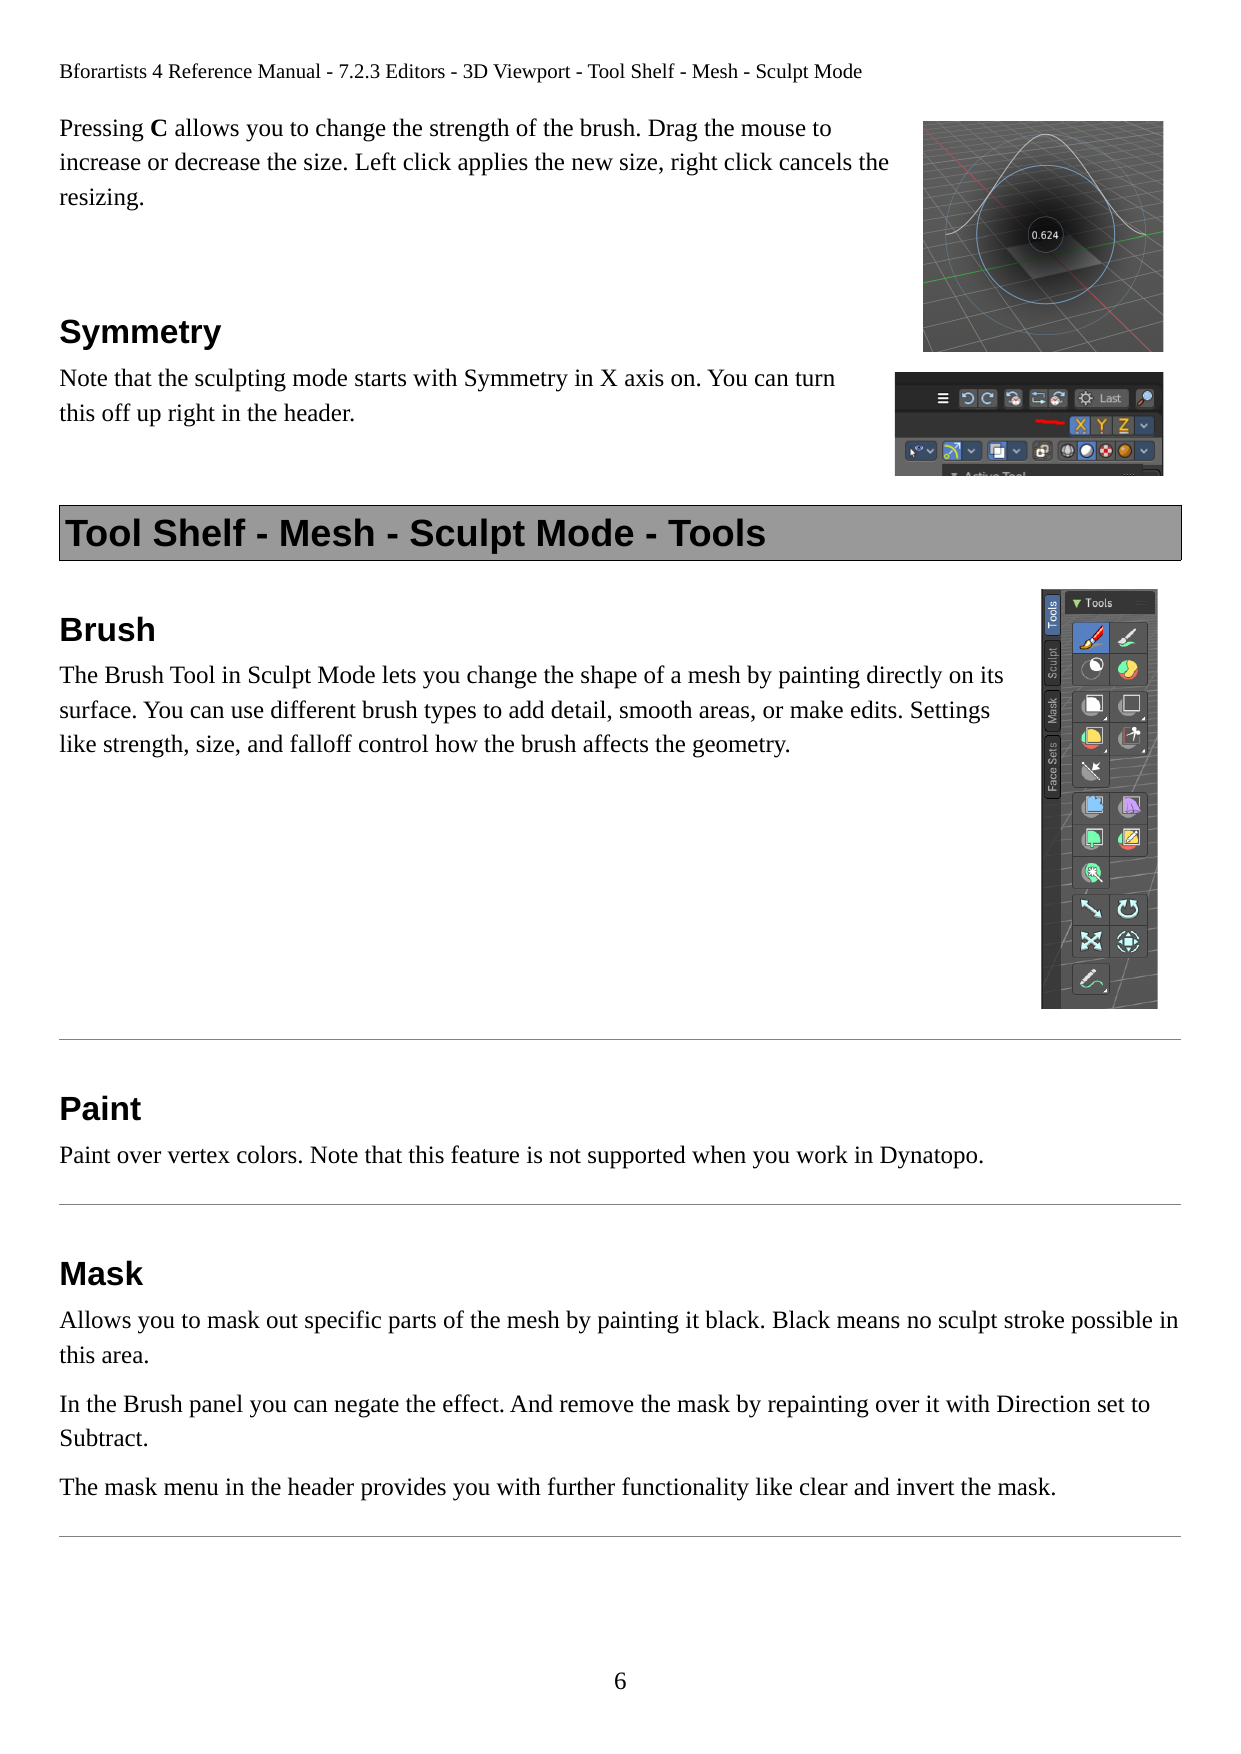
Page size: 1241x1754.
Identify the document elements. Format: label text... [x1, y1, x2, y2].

subtitle Brush [59, 609, 1041, 648]
subtitle Mask [59, 1254, 1181, 1293]
text Allows you to mask out specific parts of the mesh by painting it black. Black means no sculpt stroke possible in this area. [59, 1305, 1181, 1368]
text Pressing C allows you to change the strength of the brush. Drag the mouse to increase or decrease the size. Left click applies the new size, right click cancels the resizing. [59, 113, 1181, 210]
subtitle Paint [59, 1089, 1181, 1128]
text In the Brush panel you can negate the effect. And remove the mask by repainting over it with Direction set to Subtract. [59, 1389, 1181, 1452]
picture [923, 121, 1164, 352]
subtitle [1164, 312, 1181, 351]
text Note that the sculpting mode starts with Symmetry in X axis on. You can turn this off up right in the header. [59, 363, 1181, 427]
text Paint over vertex colors. Note that this feature is not supported when you work in Dynatopo. [59, 1140, 1181, 1169]
picture [894, 372, 1164, 476]
picture [1041, 589, 1158, 1009]
text The Brush Tool in Sculpt Mode lets you change the shape of a mesh by painting directly on its surface. You can use different brush types to add detail, smooth areas, or make edits. Settings like strength, size, and falloff control how the brush affects the geometry. [59, 661, 1041, 758]
subtitle Symmetry [59, 312, 923, 351]
table_header Tool Shelf - Mesh - Sculpt Mode - Tools [60, 506, 1181, 560]
subtitle [1158, 609, 1181, 648]
text The mask menu in the header provides you with further functionality like clear and invert the mask. [59, 1472, 1181, 1501]
